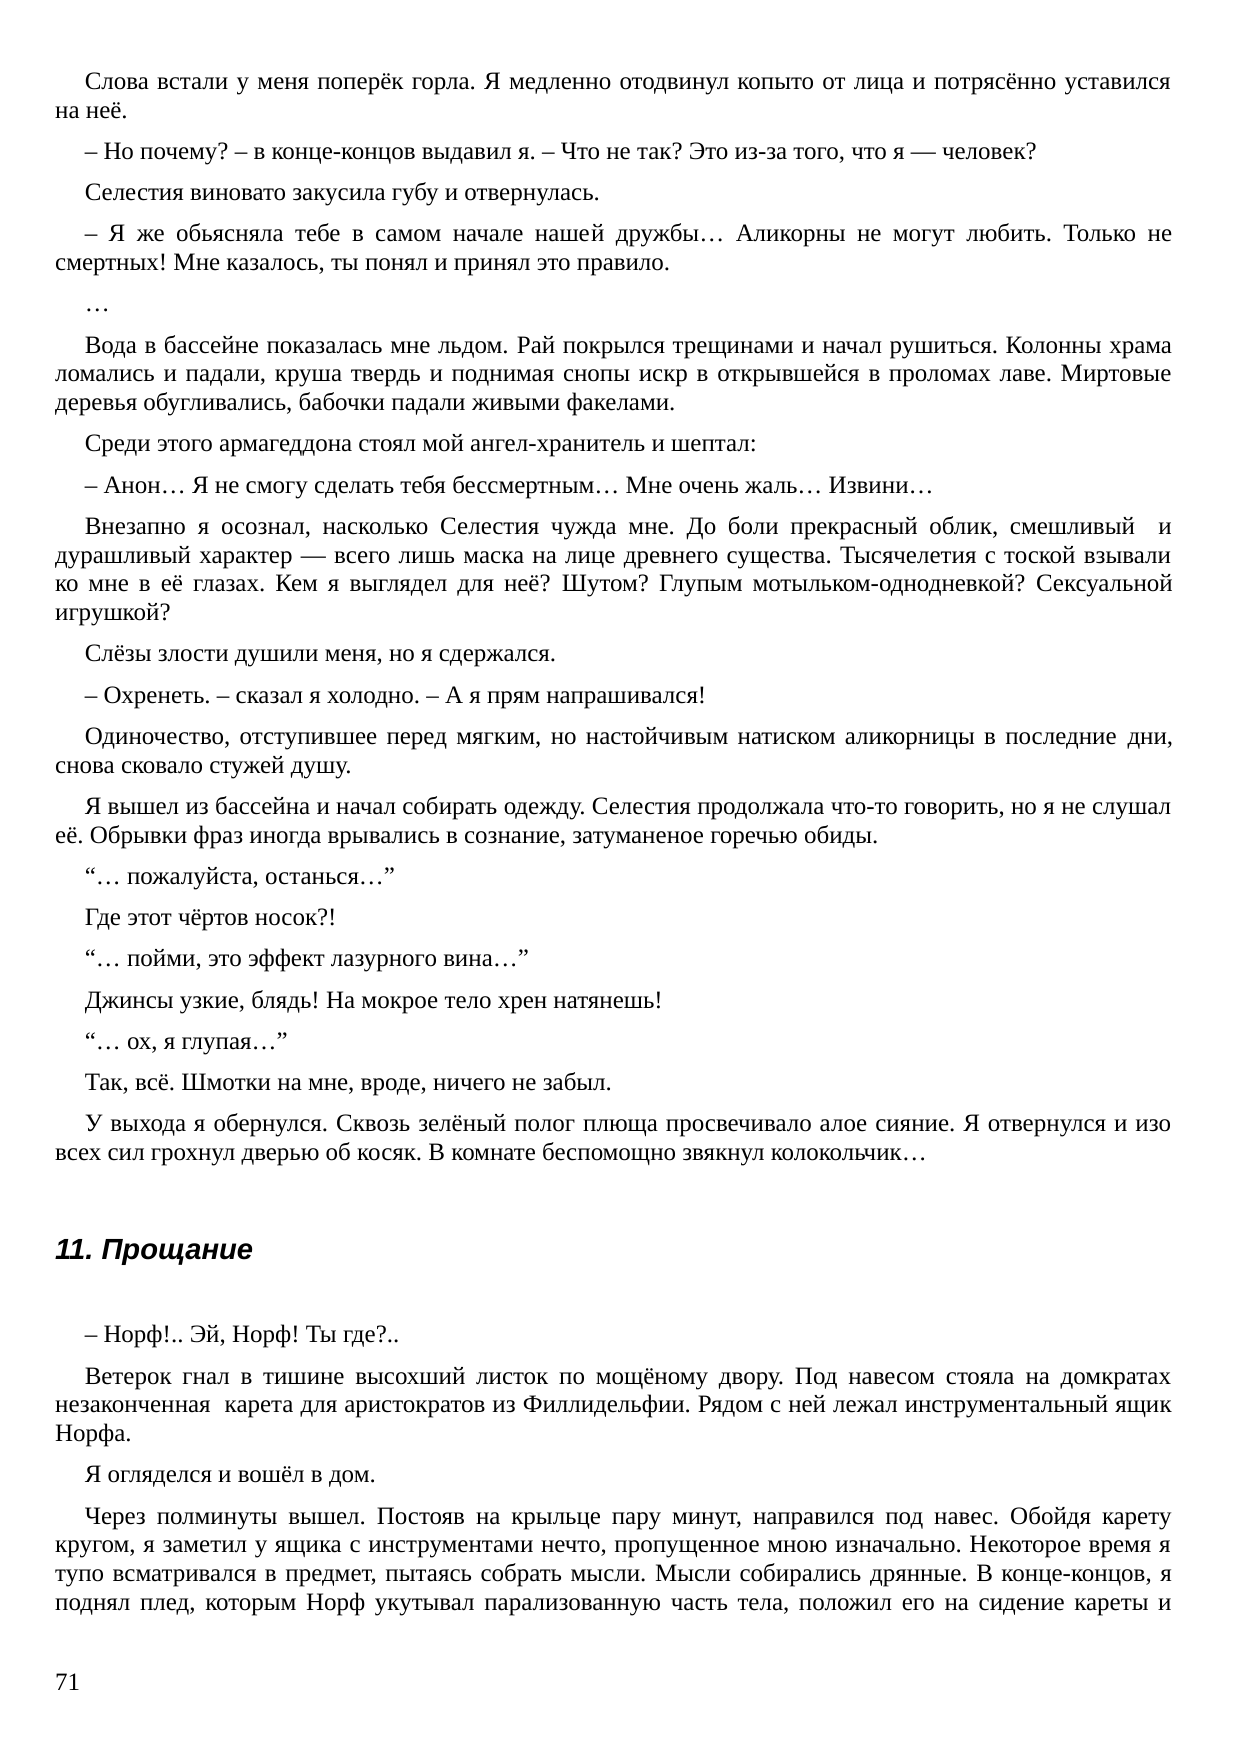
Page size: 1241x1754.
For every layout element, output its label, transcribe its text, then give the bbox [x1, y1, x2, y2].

text Внезапно я осознал, насколько Селестия чужда мне. До боли прекрасный облик, смешливый и дурашливый характер — всего лишь маска на лице древнего существа. Тысячелетия с тоской взывали ко мне в её глазах. Кем я выглядел для неё? Шутом? Глупым мотыльком-однодневкой? Сексуальной игрушкой? [55, 511, 1173, 626]
text Слёзы злости душили меня, но я сдержался. [55, 638, 1173, 667]
text Одиночество, отступившее перед мягким, но настойчивым натиском аликорницы в последние дни, снова сковало стужей душу. [55, 721, 1173, 778]
text – Я же обьясняла тебе в самом начале нашей дружбы… Аликорны не могут любить. Только не смертных! Мне казалось, ты понял и принял это правило. [55, 218, 1173, 276]
text У выхода я обернулся. Сквозь зелёный полог плюща просвечивало алое сияние. Я отвернулся и изо всех сил грохнул дверью об косяк. В комнате беспомощно звякнул колокольчик… [55, 1108, 1173, 1166]
text … [55, 288, 1173, 317]
text Селестия виновато закусила губу и отвернулась. [55, 177, 1173, 206]
text – Охренеть. – сказал я холодно. – А я прям напрашивался! [55, 680, 1173, 708]
text Слова встали у меня поперёк горла. Я медленно отодвинул копыто от лица и потрясённо уставился на неё. [55, 66, 1173, 123]
text Где этот чёртов носок?! [55, 902, 1173, 931]
text – Норф!.. Эй, Норф! Ты где?.. [55, 1319, 1173, 1348]
text “… пожалуйста, останься…” [55, 861, 1173, 890]
text Среди этого армагеддона стоял мой ангел-хранитель и шептал: [55, 428, 1173, 457]
text Вода в бассейне показалась мне льдом. Рай покрылся трещинами и начал рушиться. Колонны храма ломались и падали, круша твердь и поднимая снопы искр в открывшейся в проломах лаве. Миртовые деревья обугливались, бабочки падали живыми факелами. [55, 330, 1173, 416]
text “… ох, я глупая…” [55, 1026, 1173, 1055]
text Джинсы узкие, блядь! На мокрое тело хрен натянешь! [55, 985, 1173, 1013]
text – Но почему? – в конце-концов выдавил я. – Что не так? Это из-за того, что я — человек? [55, 136, 1173, 165]
text Я огляделся и вошёл в дом. [55, 1459, 1173, 1488]
text Так, всё. Шмотки на мне, вроде, ничего не забыл. [55, 1067, 1173, 1096]
subtitle 11. Прощание [55, 1232, 1173, 1266]
text Ветерок гнал в тишине высохший листок по мощёному двору. Под навесом стояла на домкратах незаконченная карета для аристократов из Филлидельфии. Рядом с ней лежал инструментальный ящик Норфа. [55, 1361, 1173, 1447]
text “… пойми, это эффект лазурного вина…” [55, 943, 1173, 972]
text Я вышел из бассейна и начал собирать одежду. Селестия продолжала что-то говорить, но я не слушал её. Обрывки фраз иногда врывались в сознание, затуманеное горечью обиды. [55, 791, 1173, 848]
text Через полминуты вышел. Постояв на крыльце пару минут, направился под навес. Обойдя карету кругом, я заметил у ящика с инструментами нечто, пропущенное мною изначально. Некоторое время я тупо всматривался в предмет, пытаясь собрать мысли. Мысли собирались дрянные. В конце-концов, я поднял плед, которым Норф укутывал парализованную часть тела, положил его на сидение кареты и [55, 1501, 1173, 1616]
text – Анон… Я не смогу сделать тебя бессмертным… Мне очень жаль… Извини… [55, 470, 1173, 498]
